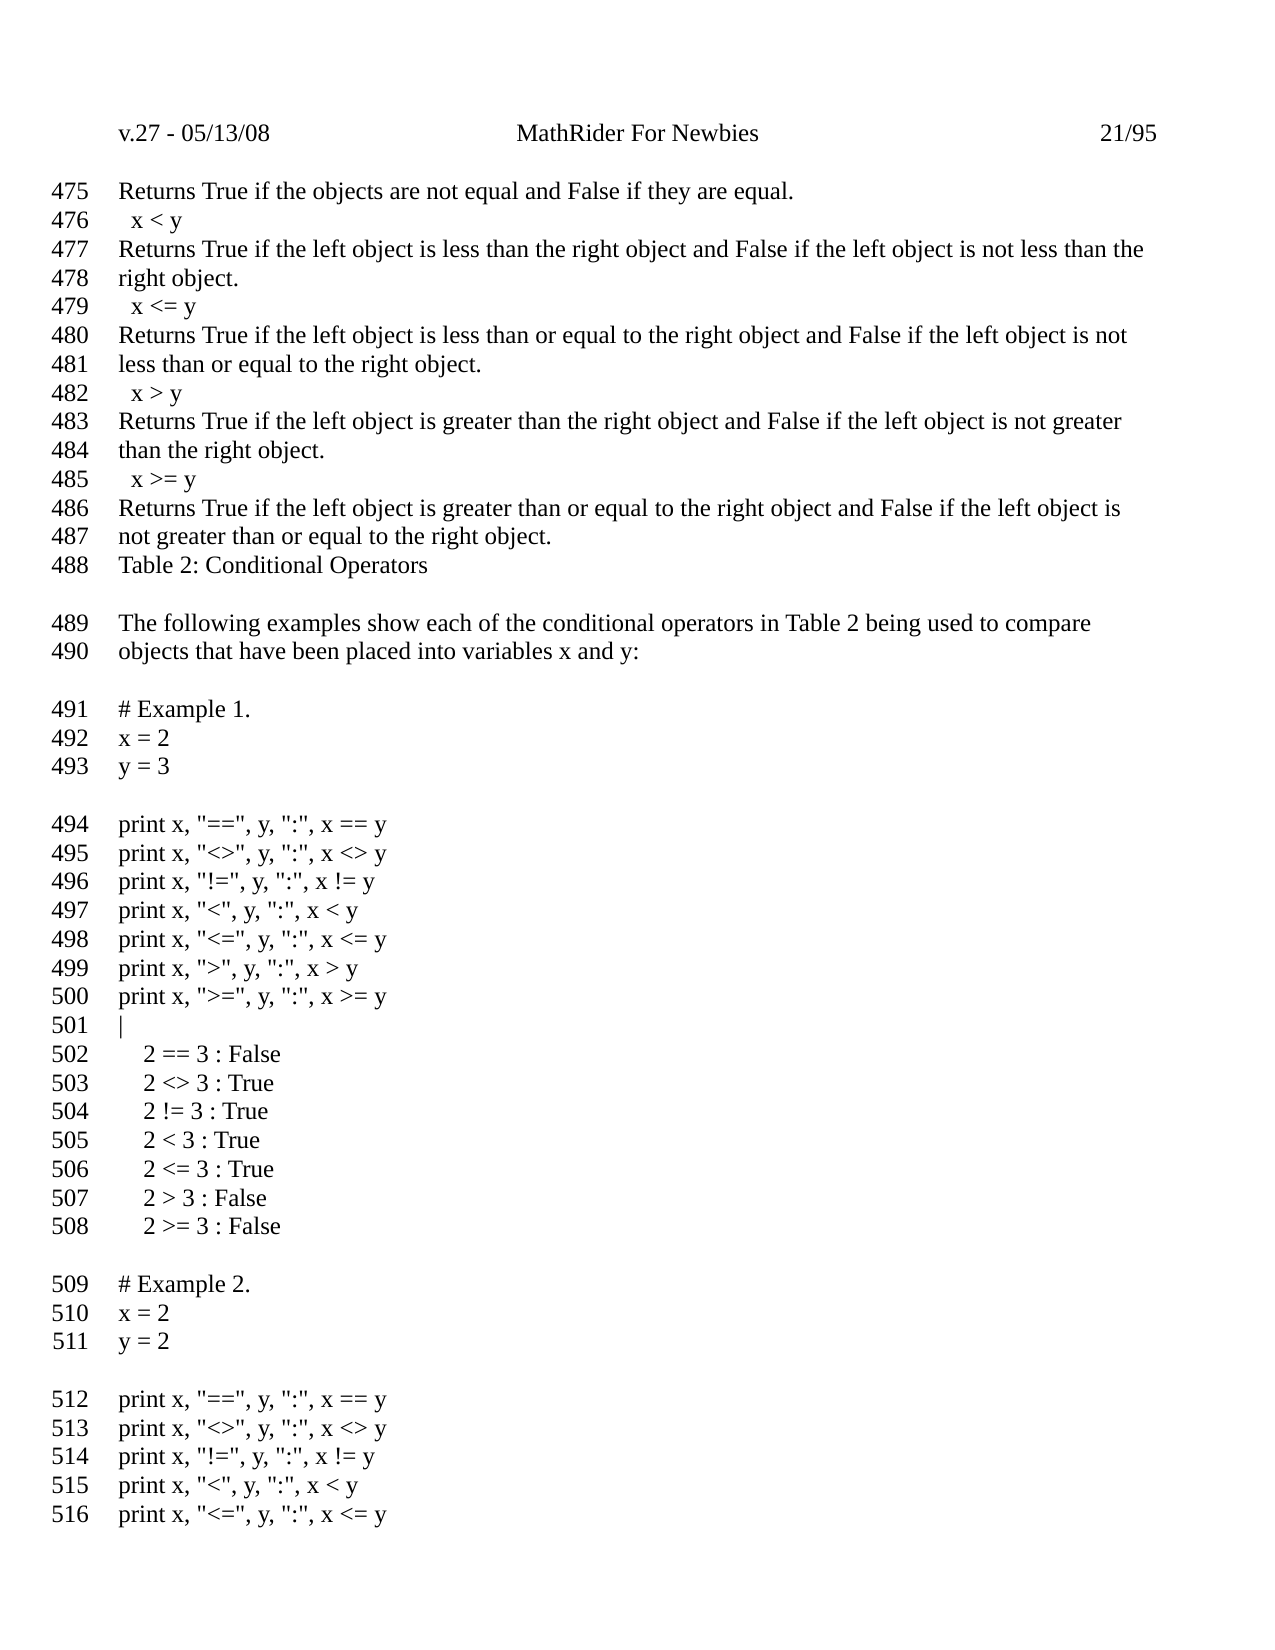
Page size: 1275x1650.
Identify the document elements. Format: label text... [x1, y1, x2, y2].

text 2 == 3 : False [118, 1039, 1157, 1068]
text print x, "!=", y, ":", x != y [118, 1441, 1157, 1470]
text print x, "==", y, ":", x == y [118, 1384, 1157, 1413]
text Returns True if the left object is less than or equal to the right object and False if the left object is not less than or equal to the right object. [118, 320, 1157, 378]
text 2 != 3 : True [118, 1096, 1157, 1125]
text 2 <= 3 : True [118, 1154, 1157, 1183]
text The following examples show each of the conditional operators in Table 2 being used to compare objects that have been placed into variables x and y: [118, 608, 1157, 665]
text x = 2 [118, 723, 1157, 751]
text print x, "<", y, ":", x < y [118, 1470, 1157, 1499]
text | [118, 1010, 1157, 1039]
text Returns True if the left object is greater than the right object and False if the left object is not greater than the right object. [118, 406, 1157, 464]
text print x, "==", y, ":", x == y [118, 809, 1157, 838]
text print x, "<>", y, ":", x <> y [118, 838, 1157, 866]
text Returns True if the objects are not equal and False if they are equal. [118, 176, 1157, 205]
text 2 >= 3 : False [118, 1211, 1157, 1240]
text x >= y [118, 464, 1157, 493]
text 2 < 3 : True [118, 1125, 1157, 1154]
text Returns True if the left object is less than the right object and False if the left object is not less than the right object. [118, 234, 1157, 291]
text x <= y [118, 291, 1157, 320]
text # Example 1. [118, 694, 1157, 723]
text print x, "<", y, ":", x < y [118, 895, 1157, 924]
text Returns True if the left object is greater than or equal to the right object and False if the left object is not greater than or equal to the right object. [118, 493, 1157, 550]
text 2 <> 3 : True [118, 1068, 1157, 1096]
text print x, "<=", y, ":", x <= y [118, 924, 1157, 953]
text print x, ">=", y, ":", x >= y [118, 981, 1157, 1010]
text 2 > 3 : False [118, 1183, 1157, 1211]
text print x, "<>", y, ":", x <> y [118, 1413, 1157, 1441]
text print x, "!=", y, ":", x != y [118, 866, 1157, 895]
text x < y [118, 205, 1157, 234]
text print x, ">", y, ":", x > y [118, 953, 1157, 981]
text # Example 2. [118, 1269, 1157, 1298]
text x > y [118, 378, 1157, 406]
text y = 3 [118, 751, 1157, 780]
text Table 2: Conditional Operators [118, 550, 1157, 579]
text print x, "<=", y, ":", x <= y [118, 1499, 1157, 1528]
text y = 2 [118, 1326, 1157, 1355]
text x = 2 [118, 1298, 1157, 1326]
